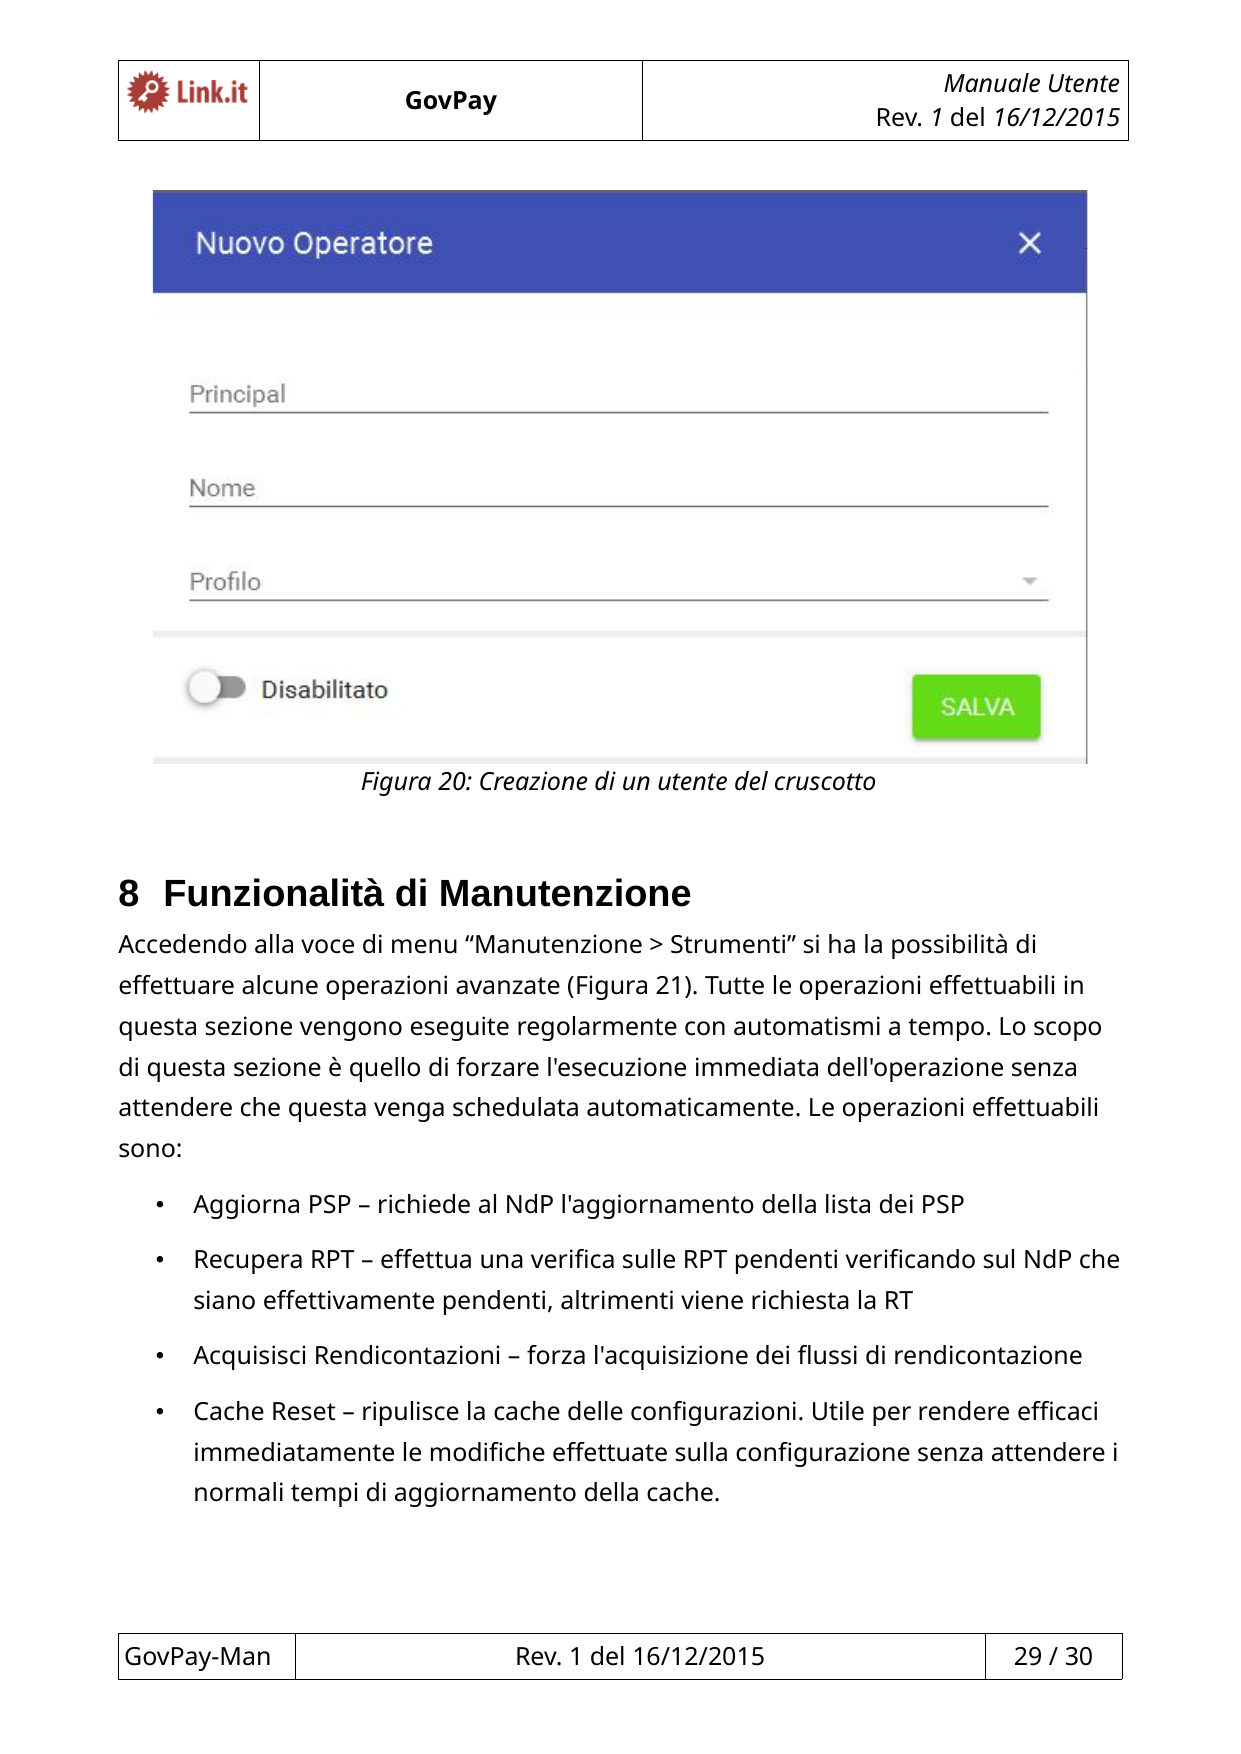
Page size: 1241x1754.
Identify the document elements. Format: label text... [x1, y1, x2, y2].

picture [152, 190, 1088, 764]
subtitle Funzionalità di Manutenzione [118, 871, 1122, 914]
picture [123, 65, 254, 119]
list Recupera RPT – effettua una verifica sulle RPT pendenti verificando sul NdP che siano effettivamente pendenti, altrimenti viene richiesta la RT [156, 1242, 1122, 1317]
text Accedendo alla voce di menu “Manutenzione > Strumenti” si ha la possibilità di effettuare alcune operazioni avanzate (Figura 21). Tutte le operazioni effettuabili in questa sezione vengono eseguite regolarmente con automatismi a tempo. Lo scopo di questa sezione è quello di forzare l'esecuzione immediata dell'operazione senza attendere che questa venga schedulata automaticamente. Le operazioni effettuabili sono: [118, 927, 1122, 1165]
list Acquisisci Rendicontazioni – forza l'acquisizione dei flussi di rendicontazione [156, 1338, 1122, 1372]
list Aggiorna PSP – richiede al NdP l'aggiornamento della lista dei PSP [156, 1186, 1122, 1220]
text Figura 20: Creazione di un utente del cruscotto [153, 764, 1087, 798]
list Cache Reset – ripulisce la cache delle configurazioni. Utile per rendere efficaci immediatamente le modifiche effettuate sulla configurazione senza attendere i normali tempi di aggiornamento della cache. [156, 1393, 1122, 1509]
